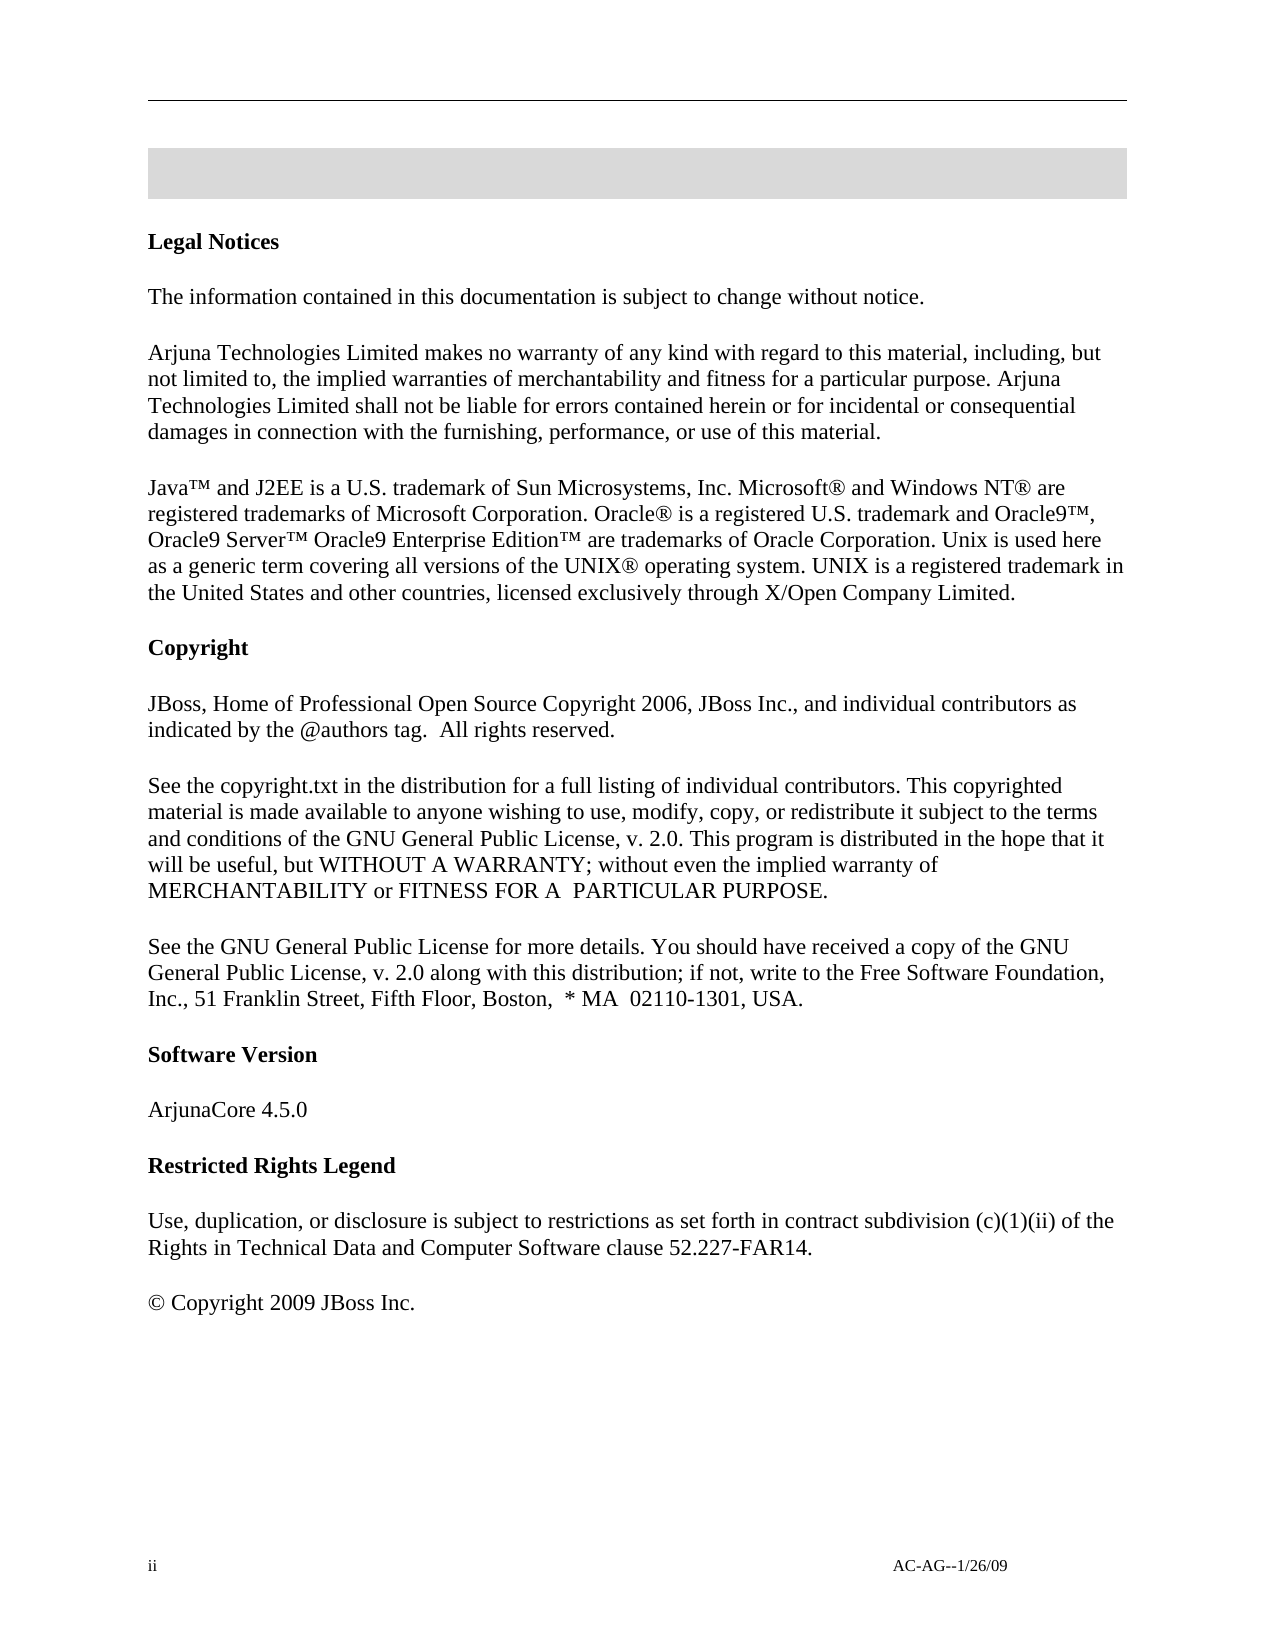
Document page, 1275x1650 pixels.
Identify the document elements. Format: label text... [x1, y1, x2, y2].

text See the GNU General Public License for more details. You should have received a copy of the GNU General Public License, v. 2.0 along with this distribution; if not, write to the Free Software Foundation, Inc., 51 Franklin Street, Fifth Floor, Boston, * MA 02110-1301, USA. [148, 933, 1127, 1012]
text JBoss, Home of Professional Open Source Copyright 2006, JBoss Inc., and individual contributors as indicated by the @authors tag. All rights reserved. [148, 690, 1127, 743]
text Arjuna Technologies Limited makes no warranty of any kind with regard to this material, including, but not limited to, the implied warranties of merchantability and fitness for a particular purpose. Arjuna Technologies Limited shall not be liable for errors contained herein or for incidental or consequential damages in connection with the furnishing, performance, or use of this material. [148, 339, 1127, 444]
text Copyright [148, 634, 1127, 661]
text Legal Notices [148, 228, 1127, 254]
text See the copyright.txt in the distribution for a full listing of individual contributors. This copyrighted material is made available to anyone wishing to use, modify, copy, or redistribute it subject to the terms and conditions of the GNU General Public License, v. 2.0. This program is distributed in the hope that it will be useful, but WITHOUT A WARRANTY; without even the implied warranty of MERCHANTABILITY or FITNESS FOR A PARTICULAR PURPOSE. [148, 772, 1127, 904]
text Restricted Rights Legend [148, 1152, 1127, 1178]
text © Copyright 2009 JBoss Inc. [148, 1289, 1127, 1316]
text ArjunaCore 4.4.0 [148, 1097, 1127, 1123]
text The information contained in this documentation is subject to change without notice. [148, 283, 1127, 310]
text Java™ and J2EE is a U.S. trademark of Sun Microsystems, Inc. Microsoft® and Windows NT® are registered trademarks of Microsoft Corporation. Oracle® is a registered U.S. trademark and Oracle9™, Oracle9 Server™ Oracle9 Enterprise Edition™ are trademarks of Oracle Corporation. Unix is used here as a generic term covering all versions of the UNIX® operating system. UNIX is a registered trademark in the United States and other countries, licensed exclusively through X/Open Company Limited. [148, 473, 1127, 605]
text Use, duplication, or disclosure is subject to restrictions as set forth in contract subdivision (c)(1)(ii) of the Rights in Technical Data and Computer Software clause 52.227-FAR14. [148, 1208, 1127, 1260]
text Software Version [148, 1041, 1127, 1067]
